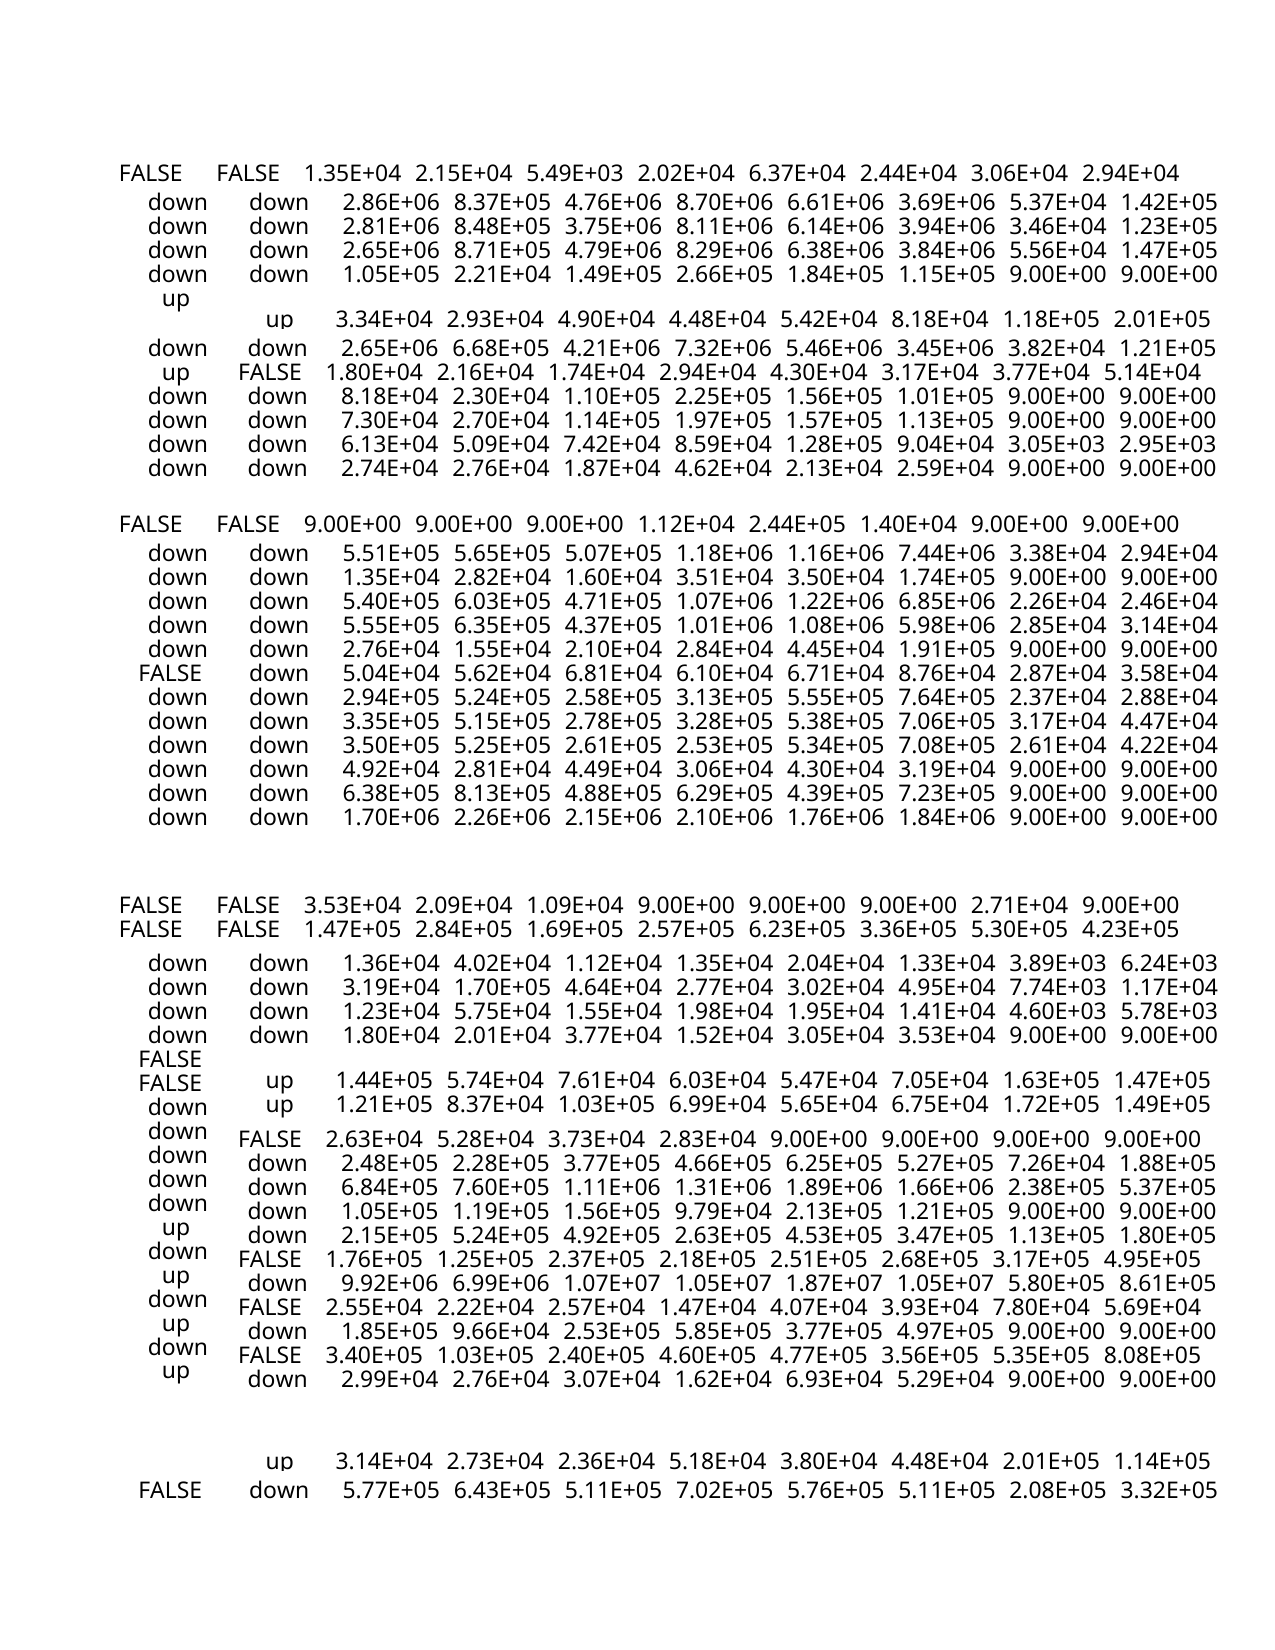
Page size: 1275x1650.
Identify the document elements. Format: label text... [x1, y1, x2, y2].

text down [148, 734, 225, 758]
text down 2.99E+04 2.76E+04 3.07E+04 1.62E+04 6.93E+04 5.29E+04 9.00E+00 9.00E+00 [247, 1368, 1266, 1392]
text FALSE 3.40E+05 1.03E+05 2.40E+05 4.60E+05 4.77E+05 3.56E+05 5.35E+05 8.08E+05 [238, 1344, 1266, 1368]
text down [148, 638, 225, 662]
text down [148, 1168, 225, 1192]
text down 1.05E+05 1.19E+05 1.56E+05 9.79E+04 2.13E+05 1.21E+05 9.00E+00 9.00E+00 [247, 1200, 1266, 1224]
text FALSE 2.63E+04 5.28E+04 3.73E+04 2.83E+04 9.00E+00 9.00E+00 9.00E+00 9.00E+00 [238, 1128, 1266, 1152]
text down 3.19E+04 1.70E+05 4.64E+04 2.77E+04 3.02E+04 4.95E+04 7.74E+03 1.17E+04 [249, 976, 1266, 1000]
text down 2.15E+05 5.24E+05 4.92E+05 2.63E+05 4.53E+05 3.47E+05 1.13E+05 1.80E+05 [247, 1224, 1266, 1248]
text FALSE [138, 1072, 225, 1096]
text up [162, 1312, 225, 1336]
text down 6.84E+05 7.60E+05 1.11E+06 1.31E+06 1.89E+06 1.66E+06 2.38E+05 5.37E+05 [247, 1176, 1266, 1200]
text up [162, 361, 215, 385]
text down 7.30E+04 2.70E+04 1.14E+05 1.97E+05 1.57E+05 1.13E+05 9.00E+00 9.00E+00 [247, 409, 1266, 433]
text down 5.04E+04 5.62E+04 6.81E+04 6.10E+04 6.71E+04 8.76E+04 2.87E+04 3.58E+04 [249, 662, 1266, 686]
text FALSE FALSE 9.00E+00 9.00E+00 9.00E+00 1.12E+04 2.44E+05 1.40E+04 9.00E+00 9.00E+00 [119, 513, 1266, 537]
text down 3.50E+05 5.25E+05 2.61E+05 2.53E+05 5.34E+05 7.08E+05 2.61E+04 4.22E+04 [249, 734, 1266, 758]
text FALSE 1.80E+04 2.16E+04 1.74E+04 2.94E+04 4.30E+04 3.17E+04 3.77E+04 5.14E+04 [238, 361, 1266, 385]
text down [148, 1144, 225, 1168]
text down [148, 215, 215, 239]
text down 5.51E+05 5.65E+05 5.07E+05 1.18E+06 1.16E+06 7.44E+06 3.38E+04 2.94E+04 [249, 542, 1266, 566]
text up [265, 1070, 305, 1094]
text down 5.40E+05 6.03E+05 4.71E+05 1.07E+06 1.22E+06 6.85E+06 2.26E+04 2.46E+04 [249, 590, 1266, 614]
text down [148, 409, 215, 433]
text down [148, 590, 225, 614]
text down 2.74E+04 2.76E+04 1.87E+04 4.62E+04 2.13E+04 2.59E+04 9.00E+00 9.00E+00 [247, 457, 1266, 481]
text up [265, 308, 305, 329]
text down [148, 433, 215, 457]
text down 1.23E+04 5.75E+04 1.55E+04 1.98E+04 1.95E+04 1.41E+04 4.60E+03 5.78E+03 [249, 1000, 1266, 1024]
text up [265, 1450, 305, 1471]
text up [265, 1094, 305, 1118]
text 3.34E+04 2.93E+04 4.90E+04 4.48E+04 5.42E+04 8.18E+04 1.18E+05 2.01E+05 [335, 308, 1256, 329]
text down 1.80E+04 2.01E+04 3.77E+04 1.52E+04 3.05E+04 3.53E+04 9.00E+00 9.00E+00 [249, 1024, 1266, 1048]
text down [148, 337, 215, 361]
text down 6.13E+04 5.09E+04 7.42E+04 8.59E+04 1.28E+05 9.04E+04 3.05E+03 2.95E+03 [247, 433, 1266, 457]
text down [148, 239, 215, 263]
text FALSE 2.55E+04 2.22E+04 2.57E+04 1.47E+04 4.07E+04 3.93E+04 7.80E+04 5.69E+04 [238, 1296, 1266, 1320]
text down [148, 952, 225, 976]
text down [148, 191, 215, 215]
text down 1.35E+04 2.82E+04 1.60E+04 3.51E+04 3.50E+04 1.74E+05 9.00E+00 9.00E+00 [249, 566, 1266, 590]
text FALSE FALSE 1.35E+04 2.15E+04 5.49E+03 2.02E+04 6.37E+04 2.44E+04 3.06E+04 2.94E+04 [119, 162, 1266, 186]
text FALSE [138, 1480, 225, 1504]
text down [148, 758, 225, 782]
text down 1.05E+05 2.21E+04 1.49E+05 2.66E+05 1.84E+05 1.15E+05 9.00E+00 9.00E+00 [249, 263, 1266, 287]
text down [148, 1000, 225, 1024]
text down [148, 1096, 225, 1120]
text down 3.35E+05 5.15E+05 2.78E+05 3.28E+05 5.38E+05 7.06E+05 3.17E+04 4.47E+04 [249, 710, 1266, 734]
text down 5.55E+05 6.35E+05 4.37E+05 1.01E+06 1.08E+06 5.98E+06 2.85E+04 3.14E+04 [249, 614, 1266, 638]
text down [148, 976, 225, 1000]
text down [148, 385, 215, 409]
text down 2.94E+05 5.24E+05 2.58E+05 3.13E+05 5.55E+05 7.64E+05 2.37E+04 2.88E+04 [249, 686, 1266, 710]
text down 1.36E+04 4.02E+04 1.12E+04 1.35E+04 2.04E+04 1.33E+04 3.89E+03 6.24E+03 [249, 952, 1266, 976]
text down 2.86E+06 8.37E+05 4.76E+06 8.70E+06 6.61E+06 3.69E+06 5.37E+04 1.42E+05 [249, 191, 1266, 215]
text down [148, 686, 225, 710]
text down 2.76E+04 1.55E+04 2.10E+04 2.84E+04 4.45E+04 1.91E+05 9.00E+00 9.00E+00 [249, 638, 1266, 662]
text up [162, 1360, 225, 1384]
text up [162, 287, 215, 311]
text FALSE [138, 662, 225, 686]
text 1.21E+05 8.37E+04 1.03E+05 6.99E+04 5.65E+04 6.75E+04 1.72E+05 1.49E+05 [335, 1094, 1256, 1118]
text down 1.70E+06 2.26E+06 2.15E+06 2.10E+06 1.76E+06 1.84E+06 9.00E+00 9.00E+00 [249, 806, 1266, 830]
text down [148, 1288, 225, 1312]
text FALSE [138, 1048, 225, 1072]
text 1.44E+05 5.74E+04 7.61E+04 6.03E+04 5.47E+04 7.05E+04 1.63E+05 1.47E+05 [335, 1070, 1256, 1094]
text FALSE 1.76E+05 1.25E+05 2.37E+05 2.18E+05 2.51E+05 2.68E+05 3.17E+05 4.95E+05 [238, 1248, 1266, 1272]
text down 2.65E+06 6.68E+05 4.21E+06 7.32E+06 5.46E+06 3.45E+06 3.82E+04 1.21E+05 [247, 337, 1266, 361]
text down 1.85E+05 9.66E+04 2.53E+05 5.85E+05 3.77E+05 4.97E+05 9.00E+00 9.00E+00 [247, 1320, 1266, 1344]
text down [148, 1120, 225, 1144]
text up [162, 1264, 225, 1288]
text down [148, 806, 225, 830]
text down [148, 1240, 225, 1264]
text down 4.92E+04 2.81E+04 4.49E+04 3.06E+04 4.30E+04 3.19E+04 9.00E+00 9.00E+00 [249, 758, 1266, 782]
text down [148, 1024, 225, 1048]
text 3.14E+04 2.73E+04 2.36E+04 5.18E+04 3.80E+04 4.48E+04 2.01E+05 1.14E+05 [335, 1450, 1256, 1471]
text FALSE FALSE 3.53E+04 2.09E+04 1.09E+04 9.00E+00 9.00E+00 9.00E+00 2.71E+04 9.00E+00 [119, 894, 1266, 918]
text down [148, 566, 225, 590]
text down [148, 263, 215, 287]
text down 6.38E+05 8.13E+05 4.88E+05 6.29E+05 4.39E+05 7.23E+05 9.00E+00 9.00E+00 [249, 782, 1266, 806]
text down 2.65E+06 8.71E+05 4.79E+06 8.29E+06 6.38E+06 3.84E+06 5.56E+04 1.47E+05 [249, 239, 1266, 263]
text up [162, 1216, 225, 1240]
text down [148, 614, 225, 638]
text FALSE FALSE 1.47E+05 2.84E+05 1.69E+05 2.57E+05 6.23E+05 3.36E+05 5.30E+05 4.23E+05 [119, 918, 1266, 942]
text down [148, 1192, 225, 1216]
text down [148, 782, 225, 806]
text down [148, 457, 215, 481]
text down 9.92E+06 6.99E+06 1.07E+07 1.05E+07 1.87E+07 1.05E+07 5.80E+05 8.61E+05 [247, 1272, 1266, 1296]
text down 2.48E+05 2.28E+05 3.77E+05 4.66E+05 6.25E+05 5.27E+05 7.26E+04 1.88E+05 [247, 1152, 1266, 1176]
text down [148, 1336, 225, 1360]
text down [148, 710, 225, 734]
text down 5.77E+05 6.43E+05 5.11E+05 7.02E+05 5.76E+05 5.11E+05 2.08E+05 3.32E+05 [249, 1480, 1266, 1504]
text down 8.18E+04 2.30E+04 1.10E+05 2.25E+05 1.56E+05 1.01E+05 9.00E+00 9.00E+00 [247, 385, 1266, 409]
text down 2.81E+06 8.48E+05 3.75E+06 8.11E+06 6.14E+06 3.94E+06 3.46E+04 1.23E+05 [249, 215, 1266, 239]
text down [148, 542, 225, 566]
